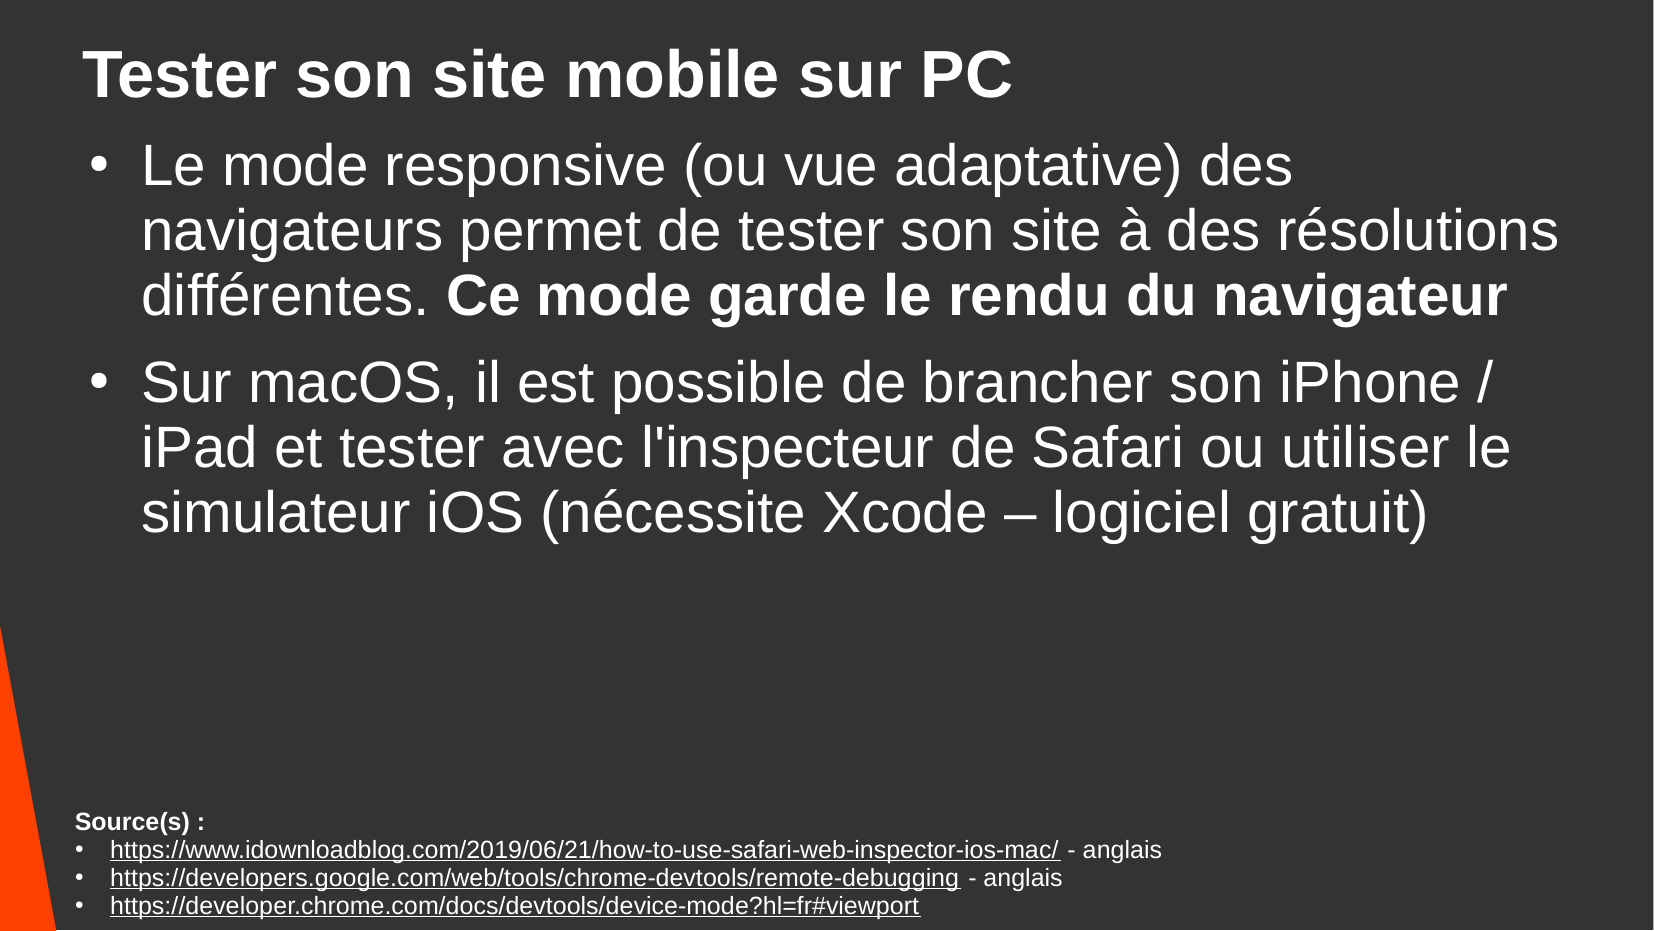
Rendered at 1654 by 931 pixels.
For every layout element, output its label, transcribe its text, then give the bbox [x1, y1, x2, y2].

text_box Source(s) : https://www.idownloadblog.com/2019/06/21/how-to-use-safari-web-inspector-ios-mac/ - anglais https://developers.google.com/web/tools/chrome-devtools/remote-debugging - anglais https://developer.chrome.com/docs/devtools/device-mode?hl=fr#viewport [60, 800, 1217, 928]
text_box [0, 625, 57, 931]
list Le mode responsive (ou vue adaptative) des navigateurs permet de tester son site à des résolutions différentes. Ce mode garde le rendu du navigateur Sur macOS, il est possible de brancher son iPhone / iPad et tester avec l'inspecteur de Safari ou utiliser le simulateur iOS (nécessite Xcode – logiciel gratuit) [70, 132, 1605, 591]
title Tester son site mobile sur PC [82, 37, 1571, 112]
